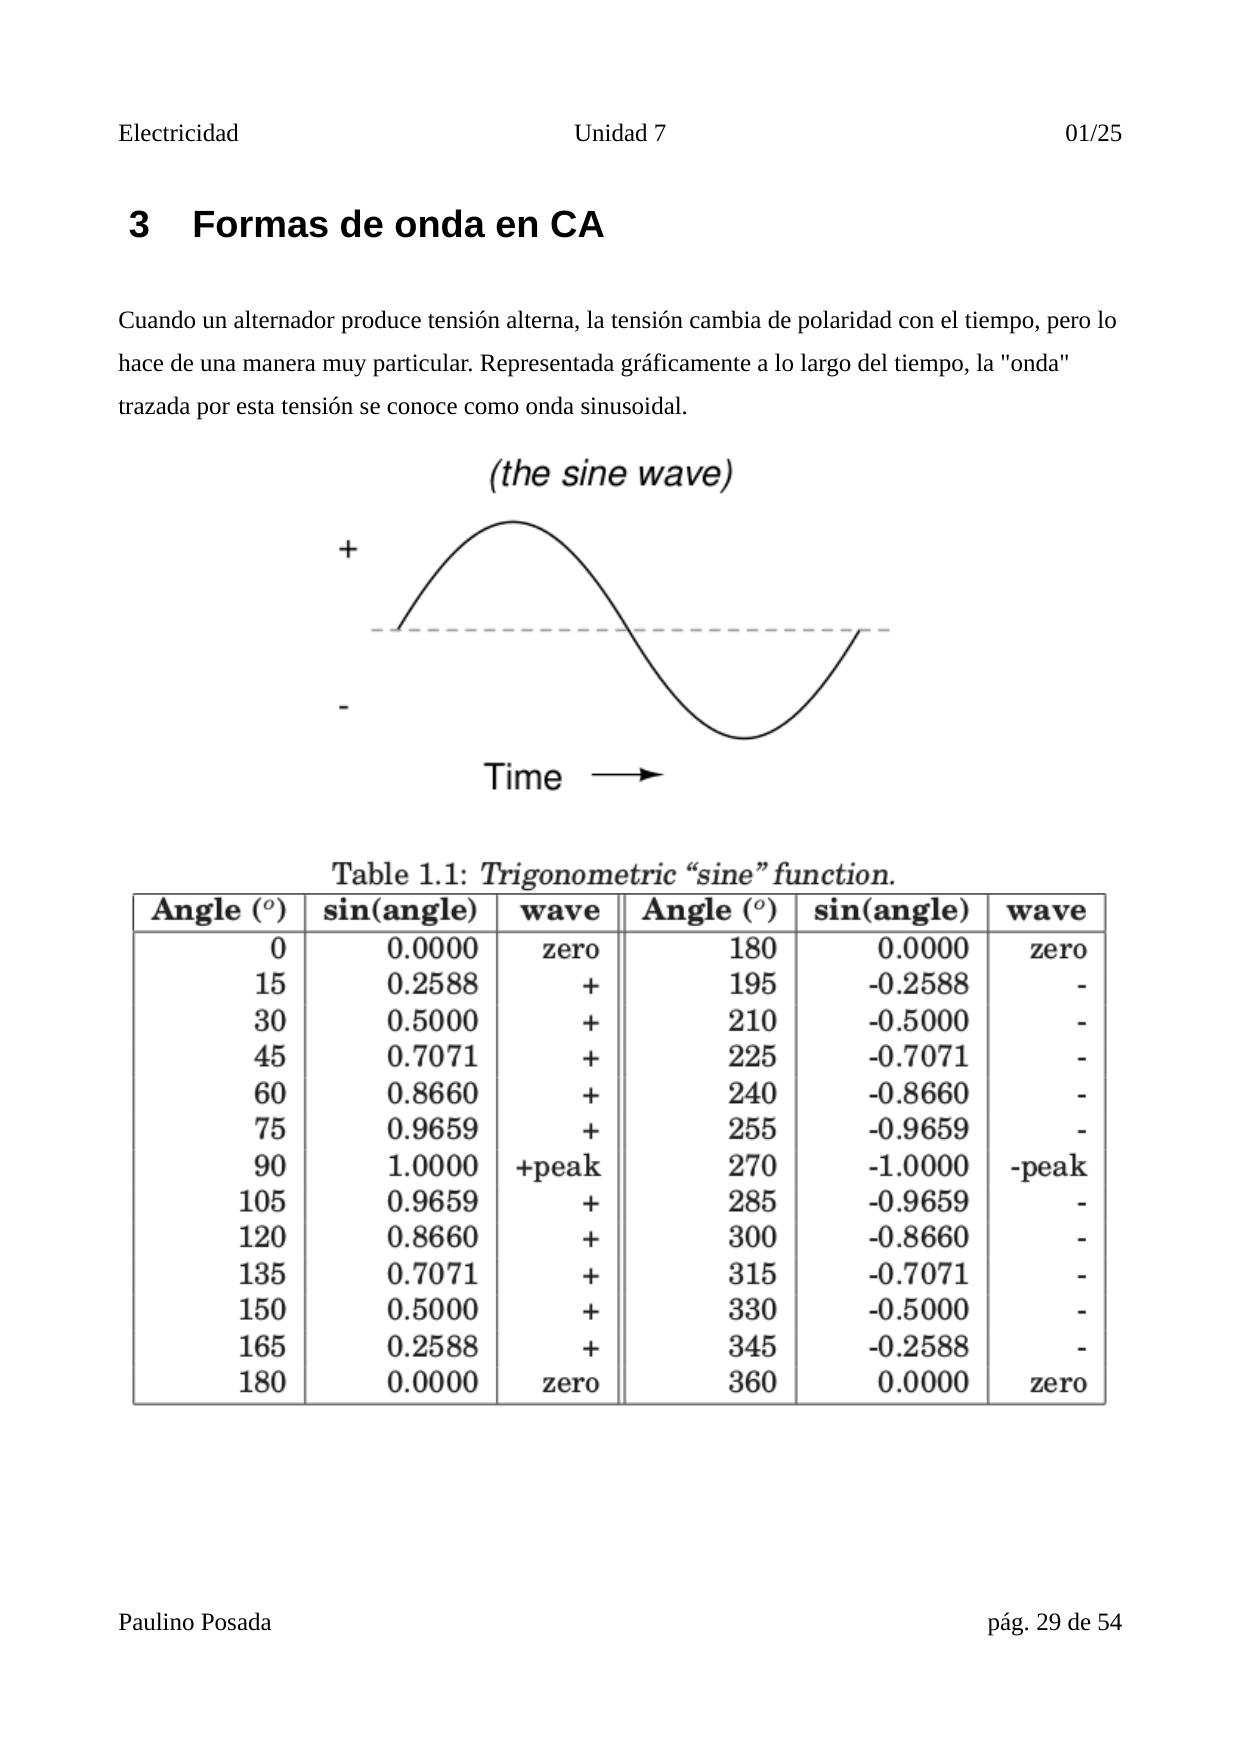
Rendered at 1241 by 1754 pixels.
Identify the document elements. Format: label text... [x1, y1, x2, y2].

picture [118, 853, 1123, 1419]
subtitle Formas de onda en CA [118, 201, 1122, 245]
picture [327, 449, 913, 810]
text Cuando un alternador produce tensión alterna, la tensión cambia de polaridad con el tiempo, pero lo hace de una manera muy particular. Representada gráficamente a lo largo del tiempo, la "onda" trazada por esta tensión se conoce como onda sinusoidal. [118, 305, 1122, 420]
